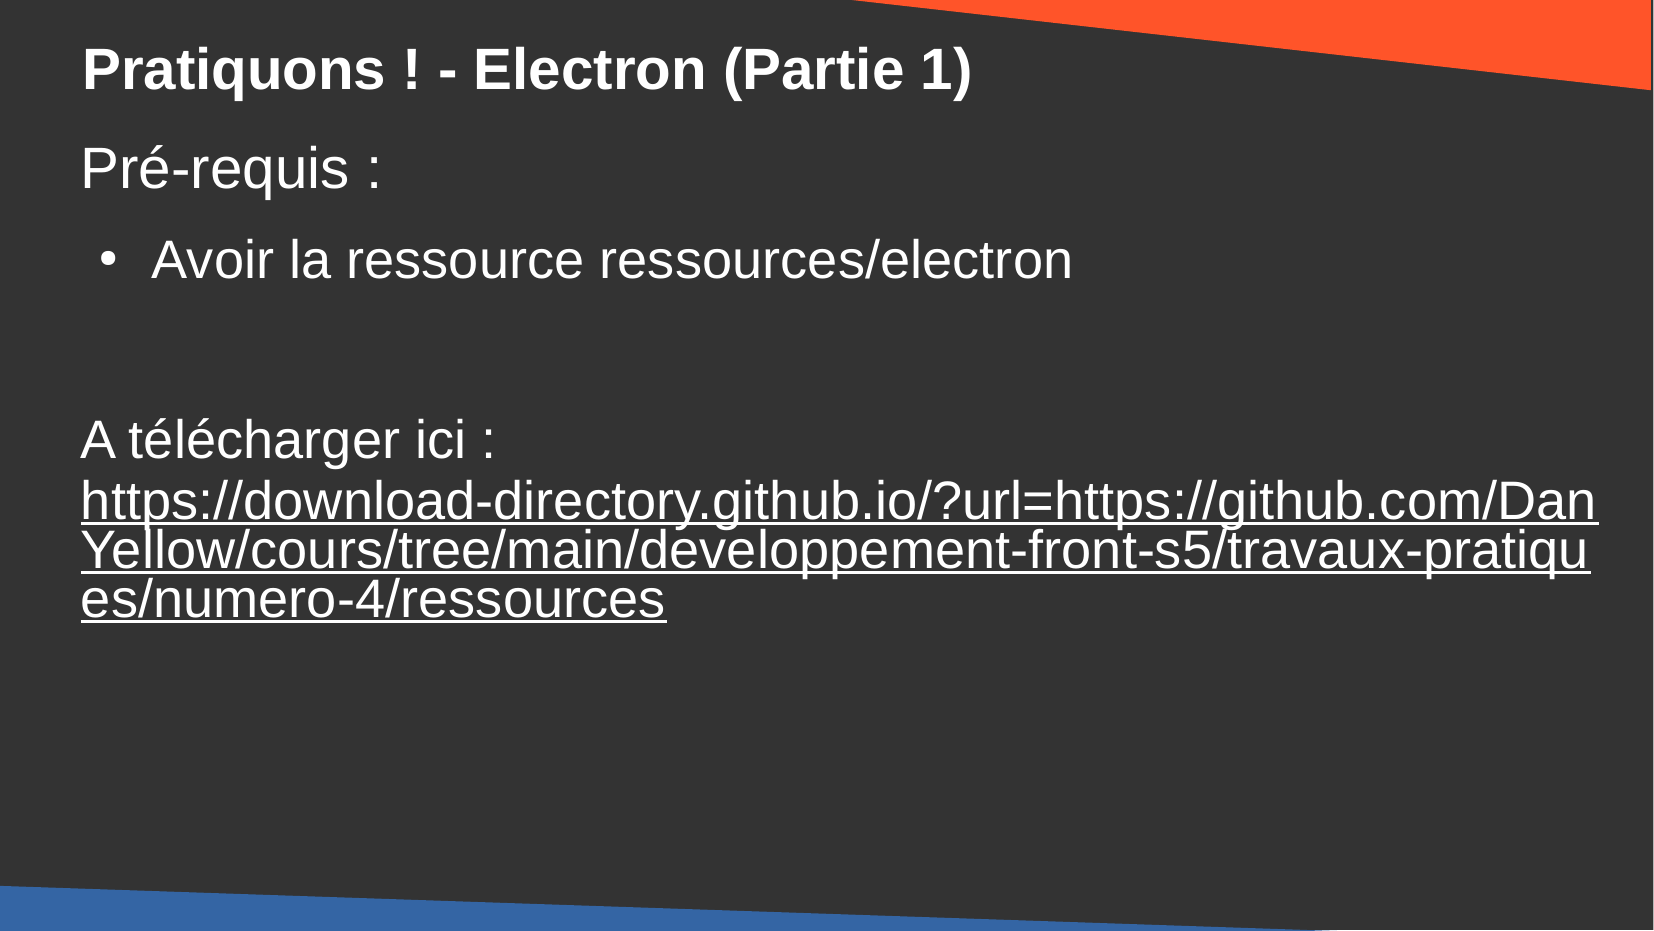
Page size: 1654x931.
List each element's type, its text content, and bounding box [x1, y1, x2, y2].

text_box [851, 0, 1651, 91]
list Pré-requis : Avoir la ressource ressources/electron A télécharger ici : https://download-directory.github.io/?url=https://github.com/DanYellow/cours/tree/main/developpement-front-s5/travaux-pratiques/numero-4/ressources [80, 135, 1620, 721]
title Pratiquons ! - Electron (Partie 1) [82, 37, 1571, 114]
text_box [0, 885, 1337, 931]
